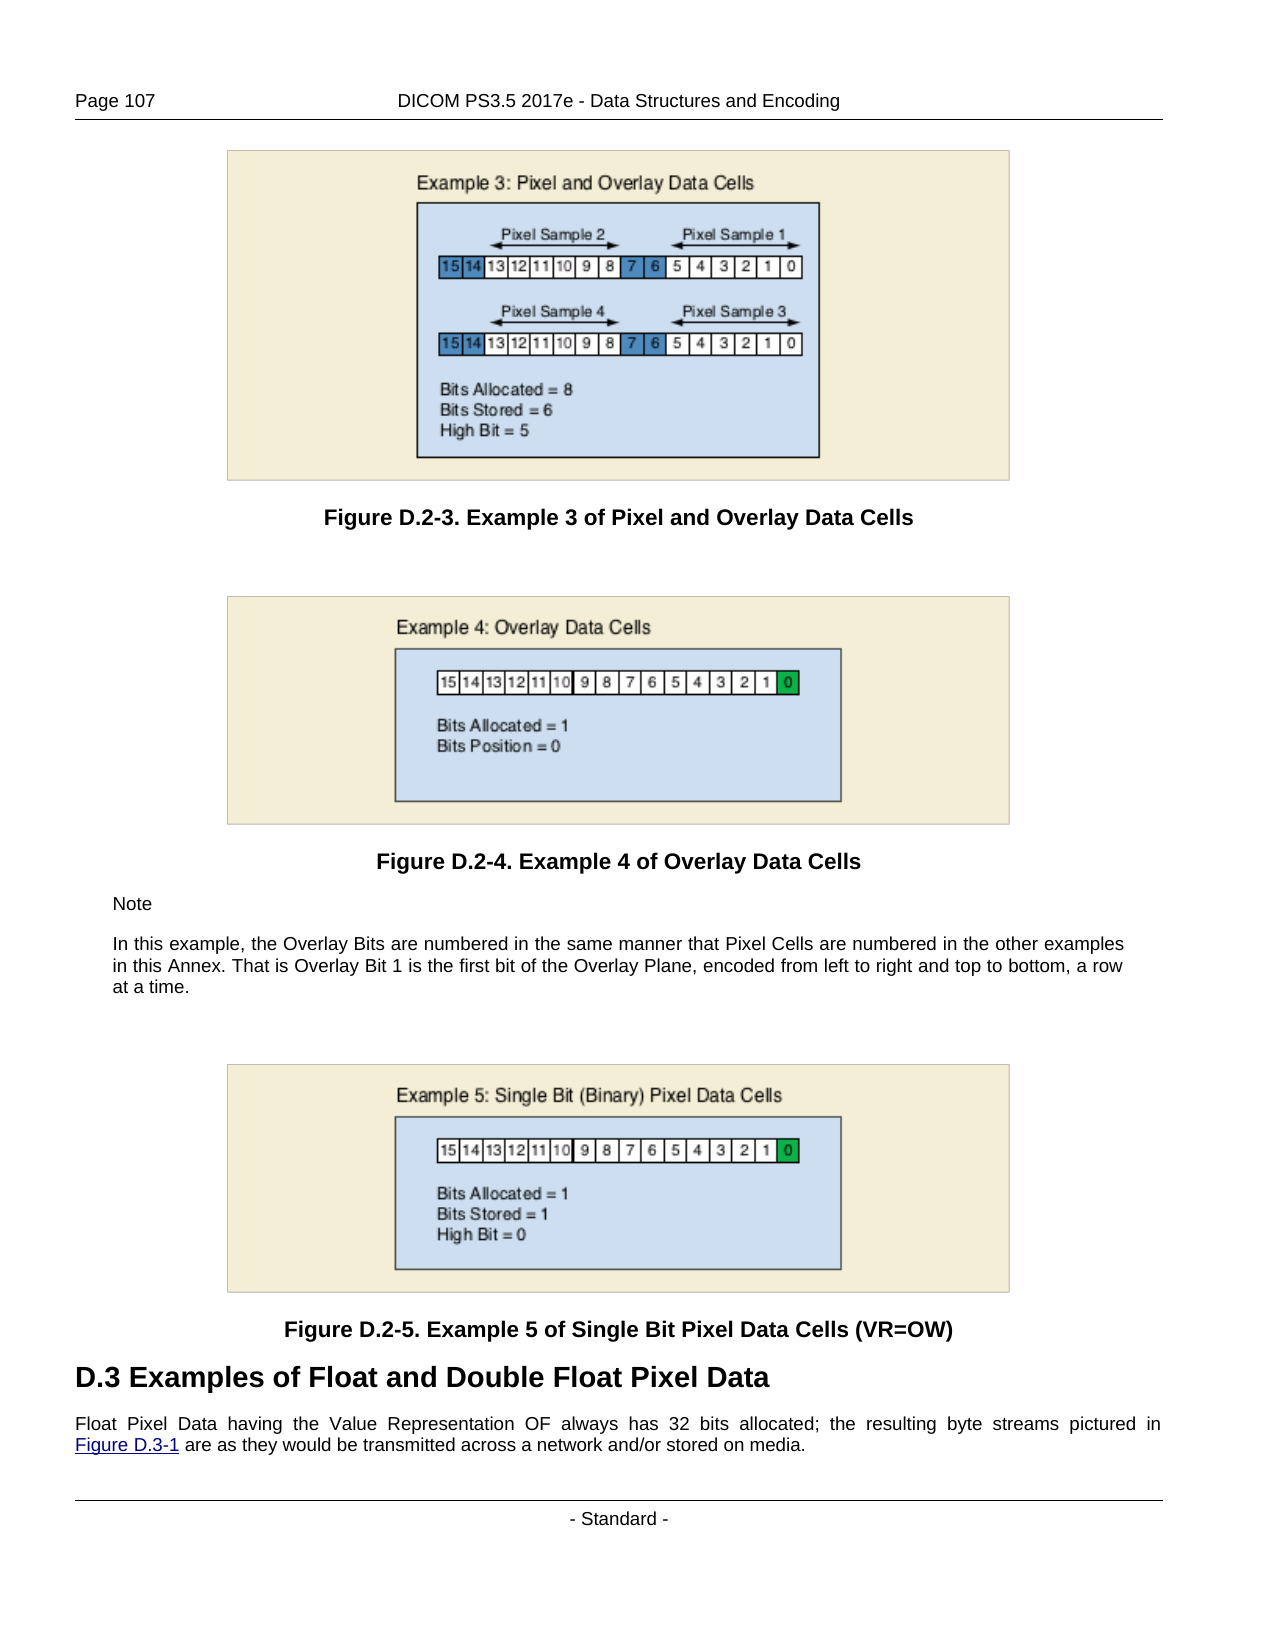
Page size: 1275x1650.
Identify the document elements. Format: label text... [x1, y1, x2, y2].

text Float Pixel Data having the Value Representation OF always has 32 bits allocated; the resulting byte streams pictured in Figure D.3-1 are as they would be transmitted across a network and/or stored on media. [75, 1413, 1162, 1456]
picture [226, 595, 1011, 826]
picture [226, 1063, 1011, 1294]
text Note [112, 892, 1125, 914]
text Figure D.2-4. Example 4 of Overlay Data Cells [75, 848, 1162, 874]
text Figure D.2-3. Example 3 of Pixel and Overlay Data Cells [75, 504, 1162, 529]
text In this example, the Overlay Bits are numbered in the same manner that Pixel Cells are numbered in the other examples in this Annex. That is Overlay Bit 1 is the first bit of the Overlay Plane, encoded from left to right and top to bottom, a row at a time. [112, 933, 1125, 997]
picture [226, 150, 1011, 482]
text D.3 Examples of Float and Double Float Pixel Data [75, 1360, 1162, 1394]
text Figure D.2-5. Example 5 of Single Bit Pixel Data Cells (VR=OW) [75, 1316, 1162, 1342]
